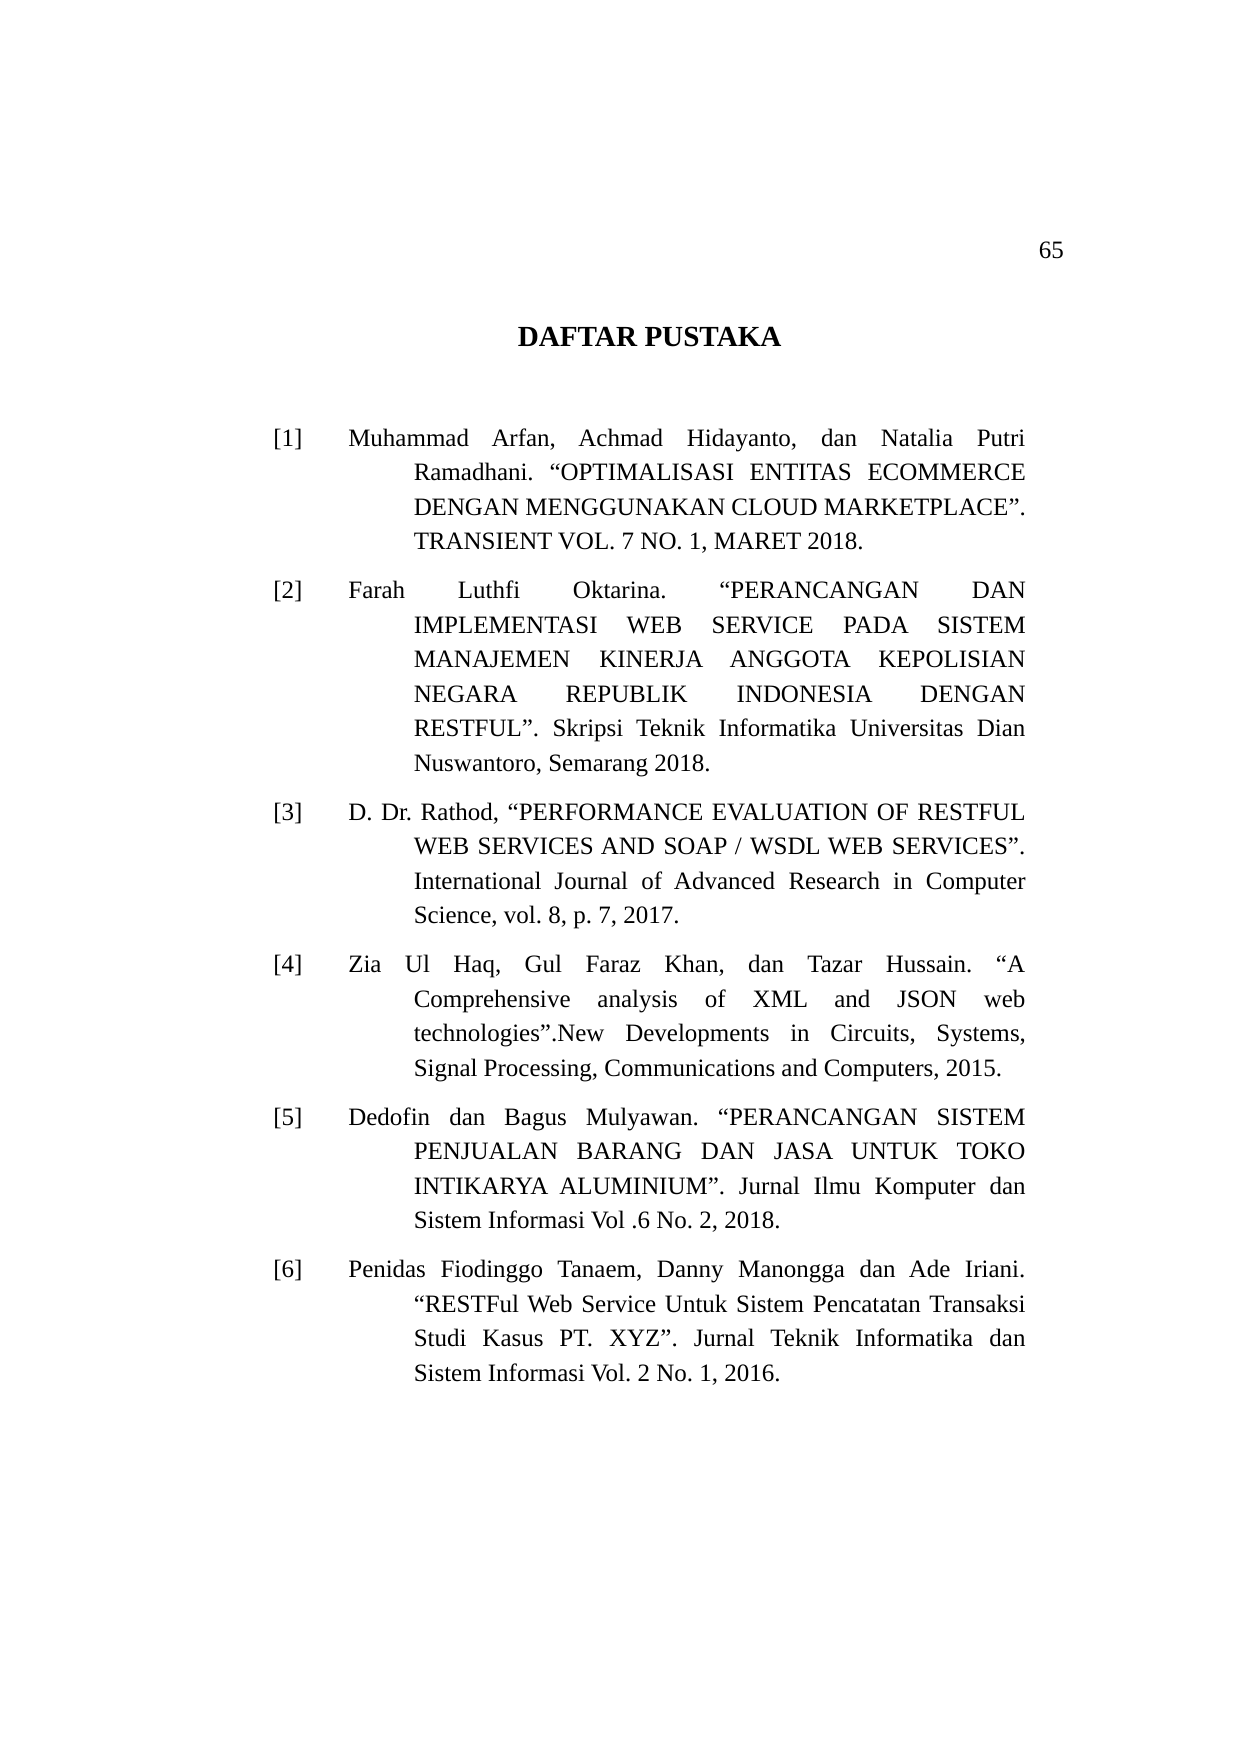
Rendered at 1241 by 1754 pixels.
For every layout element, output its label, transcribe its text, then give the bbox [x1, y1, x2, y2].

list Muhammad Arfan, Achmad Hidayanto, dan Natalia Putri Ramadhani. “OPTIMALISASI ENTITAS ECOMMERCE DENGAN MENGGUNAKAN CLOUD MARKETPLACE”. TRANSIENT VOL. 7 NO. 1, MARET 2018. [273, 423, 1026, 555]
list Farah Luthfi Oktarina. “PERANCANGAN DAN IMPLEMENTASI WEB SERVICE PADA SISTEM MANAJEMEN KINERJA ANGGOTA KEPOLISIAN NEGARA REPUBLIK INDONESIA DENGAN RESTFUL”. Skripsi Teknik Informatika Universitas Dian Nuswantoro, Semarang 2018. [273, 576, 1026, 777]
list D. Dr. Rathod, “PERFORMANCE EVALUATION OF RESTFUL WEB SERVICES AND SOAP / WSDL WEB SERVICES”. International Journal of Advanced Research in Computer Science, vol. 8, p. 7, 2017. [273, 797, 1026, 929]
subtitle DAFTAR PUSTAKA [236, 319, 1063, 353]
list Zia Ul Haq, Gul Faraz Khan, dan Tazar Hussain. “A Comprehensive analysis of XML and JSON web technologies”.New Developments in Circuits, Systems, Signal Processing, Communications and Computers, 2015. [273, 949, 1026, 1082]
list Dedofin dan Bagus Mulyawan. “PERANCANGAN SISTEM PENJUALAN BARANG DAN JASA UNTUK TOKO INTIKARYA ALUMINIUM”. Jurnal Ilmu Komputer dan Sistem Informasi Vol .6 No. 2, 2018. [273, 1102, 1026, 1234]
list Penidas Fiodinggo Tanaem, Danny Manongga dan Ade Iriani. “RESTFul Web Service Untuk Sistem Pencatatan Transaksi Studi Kasus PT. XYZ”. Jurnal Teknik Informatika dan Sistem Informasi Vol. 2 No. 1, 2016. [273, 1254, 1026, 1387]
